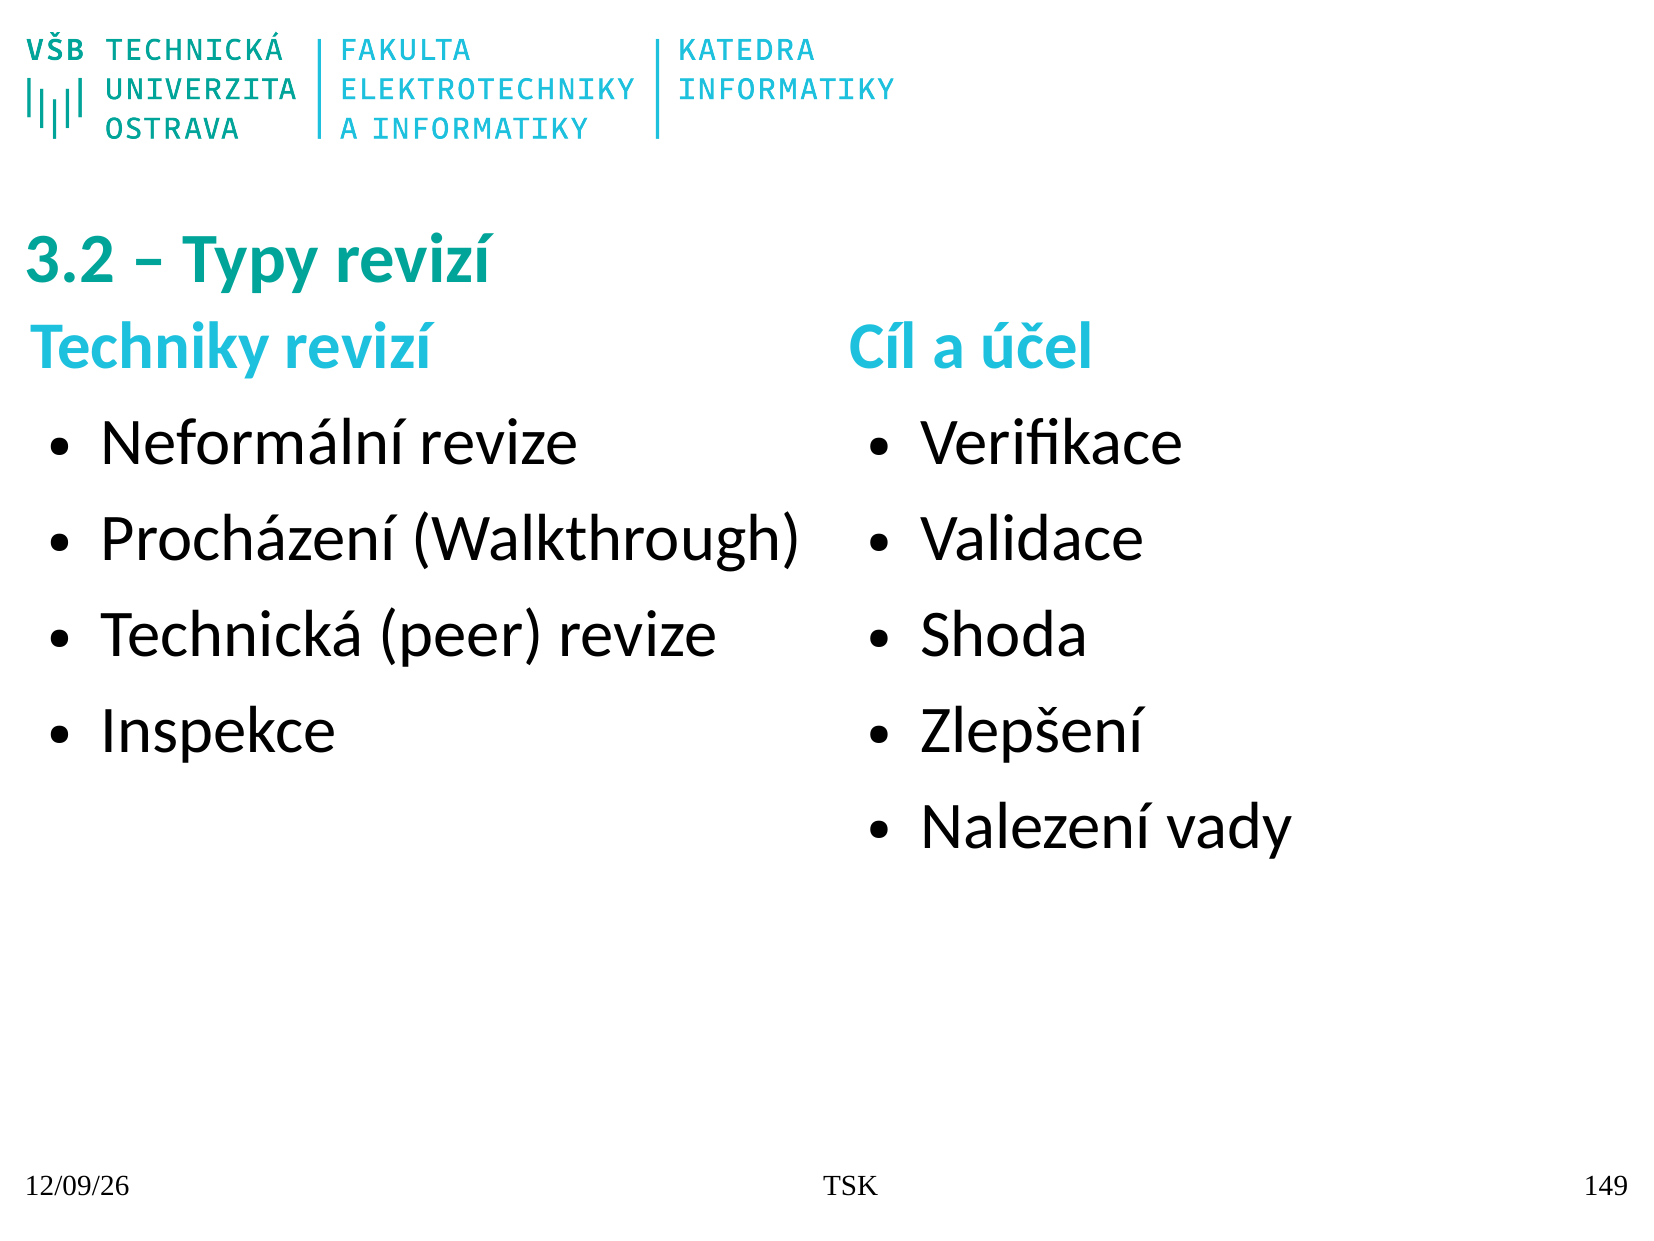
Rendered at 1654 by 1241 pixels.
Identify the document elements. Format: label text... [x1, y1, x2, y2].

list Techniky revizí Neformální revize Procházení (Walkthrough) Technická (peer) revize Inspekce [30, 318, 811, 1146]
picture [26, 31, 894, 139]
title 3.2 – Typy revizí [24, 169, 1629, 300]
list Cíl a účel Verifikace Validace Shoda Zlepšení Nalezení vady [849, 318, 1630, 1146]
